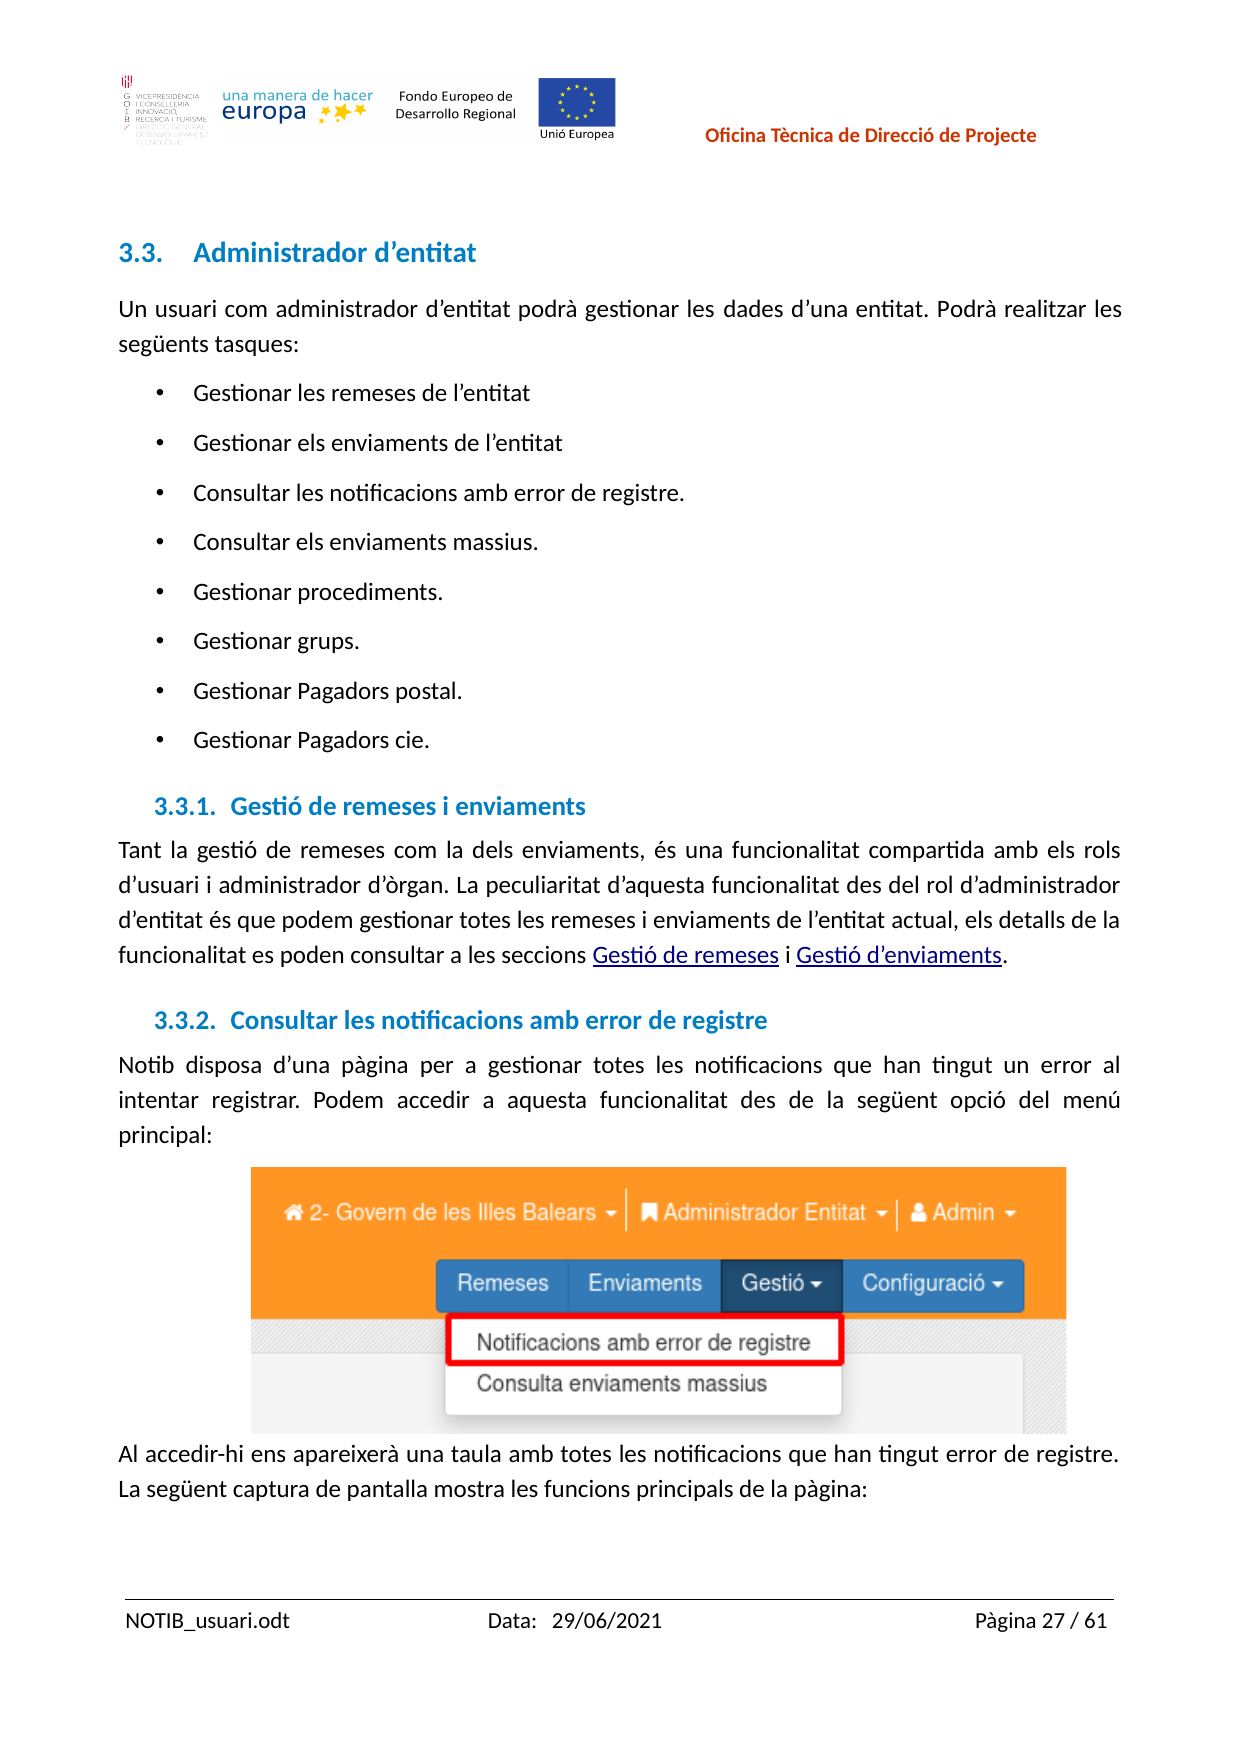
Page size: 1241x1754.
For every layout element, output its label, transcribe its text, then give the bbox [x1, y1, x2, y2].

picture [219, 73, 621, 147]
picture [250, 1167, 1067, 1434]
subtitle Administrador d’entitat [118, 234, 1122, 269]
picture [118, 73, 213, 147]
list Consultar els enviaments massius. [156, 526, 1122, 557]
list Gestionar Pagadors cie. [156, 724, 1122, 755]
list Consultar les notificacions amb error de registre. [156, 477, 1122, 507]
text Notib disposa d’una pàgina per a gestionar totes les notificacions que han tingut un error al intentar registrar. Podem accedir a aquesta funcionalitat des de la següent opció del menú principal: [118, 1049, 1122, 1149]
text Tant la gestió de remeses com la dels enviaments, és una funcionalitat compartida amb els rols d’usuari i administrador d’òrgan. La peculiaritat d’aquesta funcionalitat des del rol d’administrador d’entitat és que podem gestionar totes les remeses i enviaments de l’entitat actual, els detalls de la funcionalitat es poden consultar a les seccions Gestió de remeses i Gestió d’enviaments. [118, 834, 1122, 970]
list Gestionar els enviaments de l’entitat [156, 427, 1122, 458]
text Un usuari com administrador d’entitat podrà gestionar les dades d’una entitat. Podrà realitzar les següents tasques: [118, 293, 1122, 358]
list Gestionar grups. [156, 625, 1122, 656]
list Gestionar les remeses de l’entitat [156, 377, 1122, 408]
text Al accedir-hi ens apareixerà una taula amb totes les notificacions que han tingut error de registre. La següent captura de pantalla mostra les funcions principals de la pàgina: [118, 1434, 1122, 1503]
list Gestionar procediments. [156, 576, 1122, 606]
list Gestionar Pagadors postal. [156, 675, 1122, 706]
subtitle Consultar les notificacions amb error de registre [153, 1003, 1122, 1036]
subtitle Gestió de remeses i enviaments [153, 789, 1122, 822]
